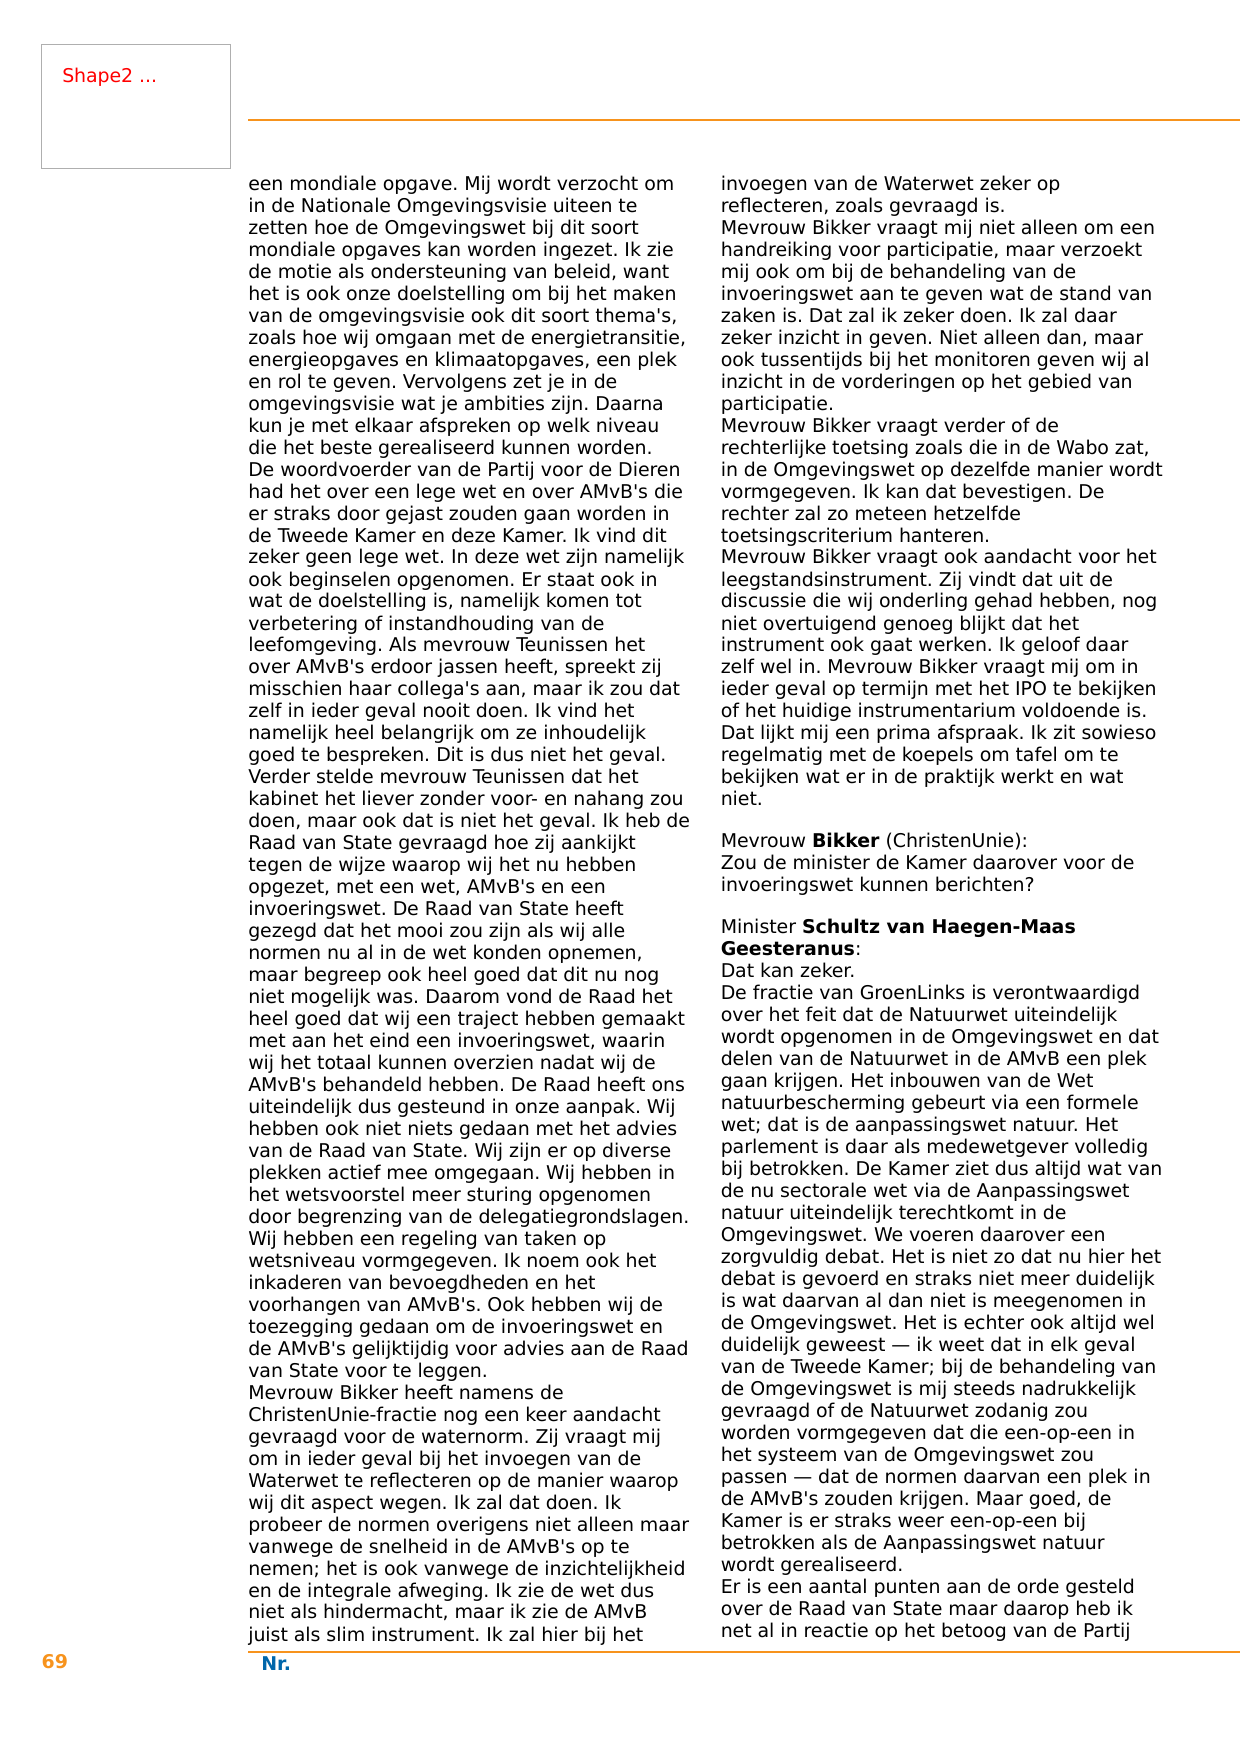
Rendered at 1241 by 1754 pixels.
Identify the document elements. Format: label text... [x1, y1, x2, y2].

text De fractie van GroenLinks is verontwaardigd over het feit dat de Natuurwet uiteindelijk wordt opgenomen in de Omgevingswet en dat delen van de Natuurwet in de AMvB een plek gaan krijgen. Het inbouwen van de Wet natuurbescherming gebeurt via een formele wet; dat is de aanpassingswet natuur. Het parlement is daar als medewetgever volledig bij betrokken. De Kamer ziet dus altijd wat van de nu sectorale wet via de Aanpassingswet natuur uiteindelijk terechtkomt in de Omgevingswet. We voeren daarover een zorgvuldig debat. Het is niet zo dat nu hier het debat is gevoerd en straks niet meer duidelijk is wat daarvan al dan niet is meegenomen in de Omgevingswet. Het is echter ook altijd wel duidelijk geweest — ik weet dat in elk geval van de Tweede Kamer; bij de behandeling van de Omgevingswet is mij steeds nadrukkelijk gevraagd of de Natuurwet zodanig zou worden vormgegeven dat die een-op-een in het systeem van de Omgevingswet zou passen — dat de normen daarvan een plek in de AMvB's zouden krijgen. Maar goed, de Kamer is er straks weer een-op-een bij betrokken als de Aanpassingswet natuur wordt gerealiseerd. [721, 982, 1163, 1576]
text Minister Schultz van Haegen-Maas Geesteranus: [721, 916, 1163, 960]
text Verder stelde mevrouw Teunissen dat het kabinet het liever zonder voor- en nahang zou doen, maar ook dat is niet het geval. Ik heb de Raad van State gevraagd hoe zij aankijkt tegen de wijze waarop wij het nu hebben opgezet, met een wet, AMvB's en een invoeringswet. De Raad van State heeft gezegd dat het mooi zou zijn als wij alle normen nu al in de wet konden opnemen, maar begreep ook heel goed dat dit nu nog niet mogelijk was. Daarom vond de Raad het heel goed dat wij een traject hebben gemaakt met aan het eind een invoeringswet, waarin wij het totaal kunnen overzien nadat wij de AMvB's behandeld hebben. De Raad heeft ons uiteindelijk dus gesteund in onze aanpak. Wij hebben ook niet niets gedaan met het advies van de Raad van State. Wij zijn er op diverse plekken actief mee omgegaan. Wij hebben in het wetsvoorstel meer sturing opgenomen door begrenzing van de delegatiegrondslagen. Wij hebben een regeling van taken op wetsniveau vormgegeven. Ik noem ook het inkaderen van bevoegdheden en het voorhangen van AMvB's. Ook hebben wij de toezegging gedaan om de invoeringswet en de AMvB's gelijktijdig voor advies aan de Raad van State voor te leggen. [248, 766, 691, 1382]
text Dat kan zeker. [721, 960, 1163, 982]
text Mevrouw Bikker vraagt ook aandacht voor het leegstandsinstrument. Zij vindt dat uit de discussie die wij onderling gehad hebben, nog niet overtuigend genoeg blijkt dat het instrument ook gaat werken. Ik geloof daar zelf wel in. Mevrouw Bikker vraagt mij om in ieder geval op termijn met het IPO te bekijken of het huidige instrumentarium voldoende is. Dat lijkt mij een prima afspraak. Ik zit sowieso regelmatig met de koepels om tafel om te bekijken wat er in de praktijk werkt en wat niet. [721, 546, 1163, 810]
text De woordvoerder van de Partij voor de Dieren had het over een lege wet en over AMvB's die er straks door gejast zouden gaan worden in de Tweede Kamer en deze Kamer. Ik vind dit zeker geen lege wet. In deze wet zijn namelijk ook beginselen opgenomen. Er staat ook in wat de doelstelling is, namelijk komen tot verbetering of instandhouding van de leefomgeving. Als mevrouw Teunissen het over AMvB's erdoor jassen heeft, spreekt zij misschien haar collega's aan, maar ik zou dat zelf in ieder geval nooit doen. Ik vind het namelijk heel belangrijk om ze inhoudelijk goed te bespreken. Dit is dus niet het geval. [248, 458, 691, 766]
text Mevrouw Bikker vraagt verder of de rechterlijke toetsing zoals die in de Wabo zat, in de Omgevingswet op dezelfde manier wordt vormgegeven. Ik kan dat bevestigen. De rechter zal zo meteen hetzelfde toetsingscriterium hanteren. [721, 414, 1163, 546]
text Zou de minister de Kamer daarover voor de invoeringswet kunnen berichten? [721, 852, 1163, 896]
text Mevrouw Bikker heeft namens de ChristenUnie-fractie nog een keer aandacht gevraagd voor de waternorm. Zij vraagt mij om in ieder geval bij het invoegen van de Waterwet te reflecteren op de manier waarop wij dit aspect wegen. Ik zal dat doen. Ik probeer de normen overigens niet alleen maar vanwege de snelheid in de AMvB's op te nemen; het is ook vanwege de inzichtelijkheid en de integrale afweging. Ik zie de wet dus niet als hindermacht, maar ik zie de AMvB juist als slim instrument. Ik zal hier bij het [248, 1382, 691, 1645]
text invoegen van de Waterwet zeker op reflecteren, zoals gevraagd is. [721, 173, 1163, 217]
text Mevrouw Bikker (ChristenUnie): [721, 830, 1163, 852]
text Er is een aantal punten aan de orde gesteld over de Raad van State maar daarop heb ik net al in reactie op het betoog van de Partij [721, 1576, 1163, 1641]
text Mevrouw Bikker vraagt mij niet alleen om een handreiking voor participatie, maar verzoekt mij ook om bij de behandeling van de invoeringswet aan te geven wat de stand van zaken is. Dat zal ik zeker doen. Ik zal daar zeker inzicht in geven. Niet alleen dan, maar ook tussentijds bij het monitoren geven wij al inzicht in de vorderingen op het gebied van participatie. [721, 217, 1163, 414]
text een mondiale opgave. Mij wordt verzocht om in de Nationale Omgevingsvisie uiteen te zetten hoe de Omgevingswet bij dit soort mondiale opgaves kan worden ingezet. Ik zie de motie als ondersteuning van beleid, want het is ook onze doelstelling om bij het maken van de omgevingsvisie ook dit soort thema's, zoals hoe wij omgaan met de energietransitie, energieopgaves en klimaatopgaves, een plek en rol te geven. Vervolgens zet je in de omgevingsvisie wat je ambities zijn. Daarna kun je met elkaar afspreken op welk niveau die het beste gerealiseerd kunnen worden. [248, 173, 691, 458]
